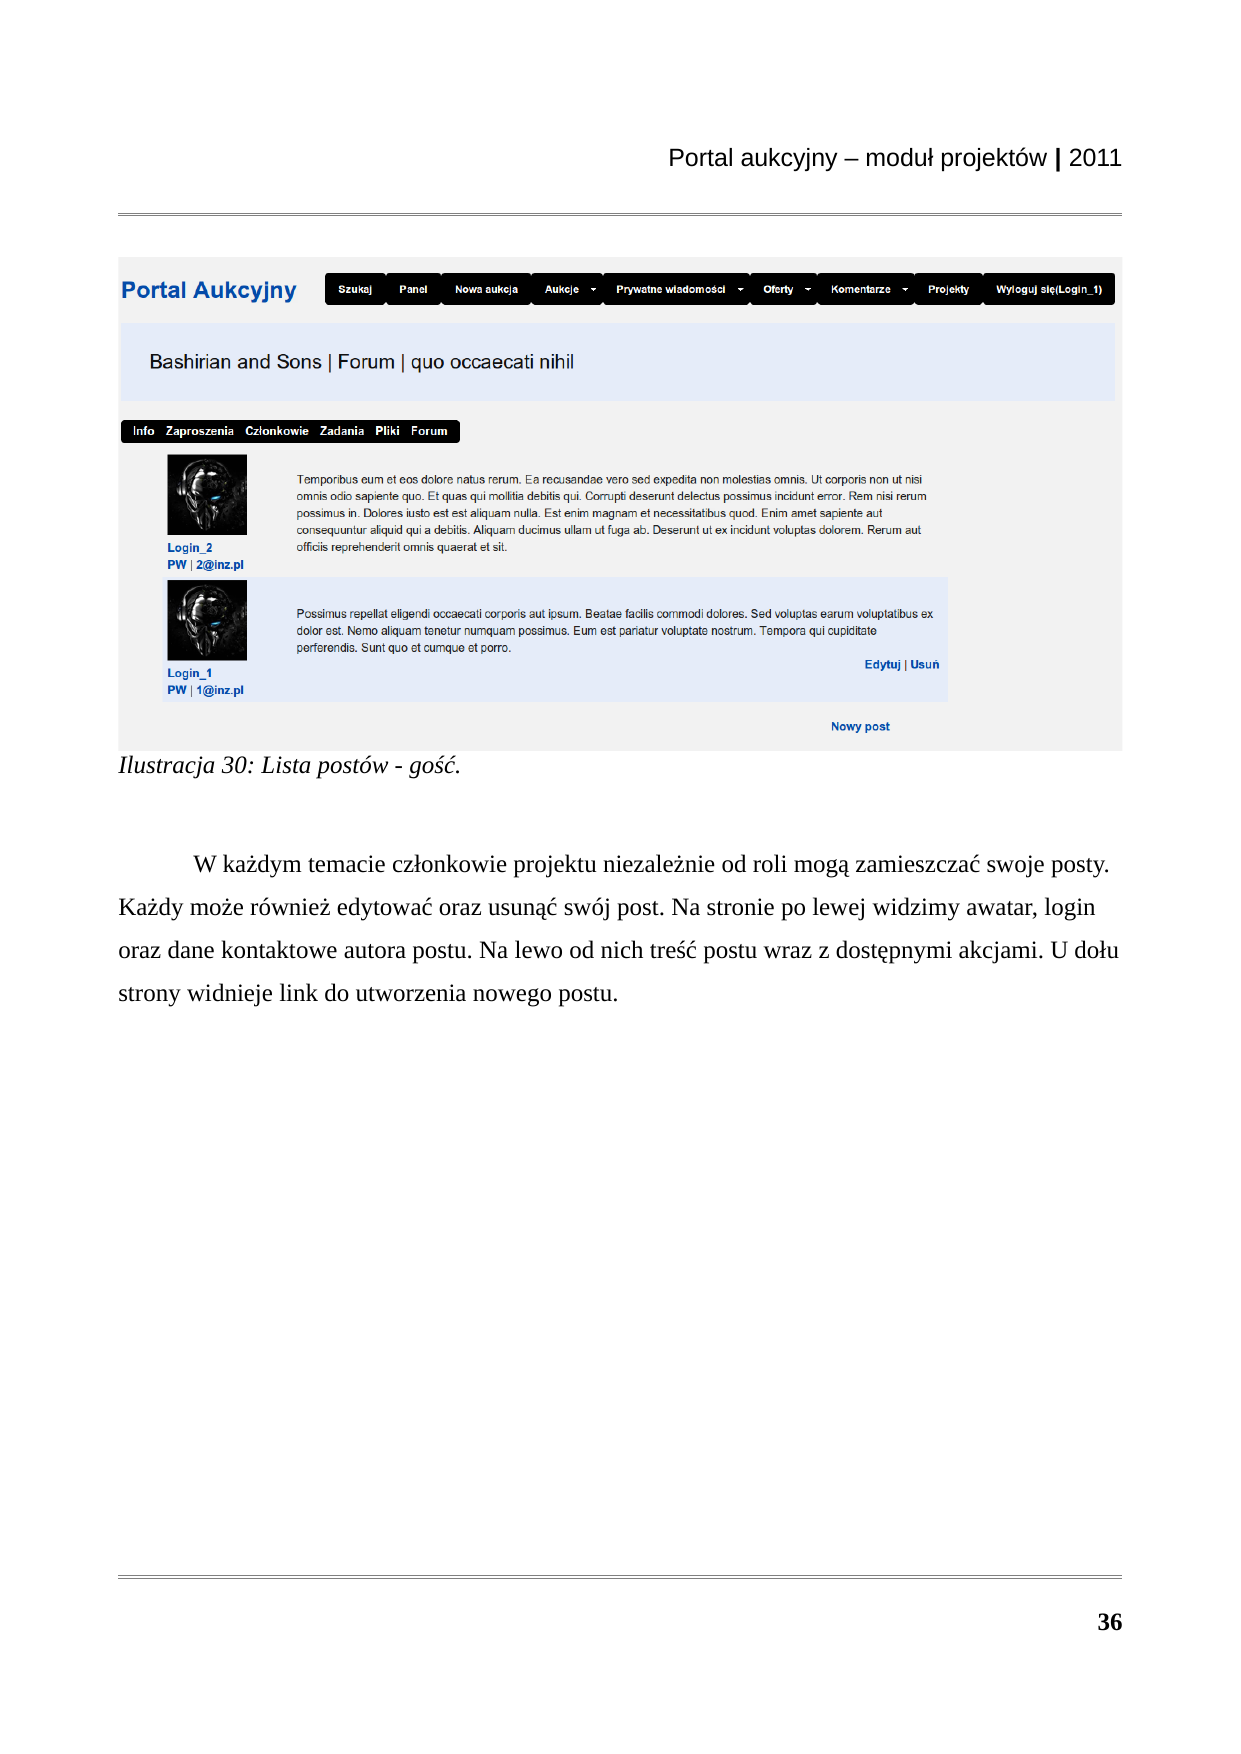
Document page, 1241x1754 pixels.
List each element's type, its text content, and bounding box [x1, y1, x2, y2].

text W każdym temacie członkowie projektu niezależnie od roli mogą zamieszczać swoje posty. Każdy może również edytować oraz usunąć swój post. Na stronie po lewej widzimy awatar, login oraz dane kontaktowe autora postu. Na lewo od nich treść postu wraz z dostępnymi akcjami. U dołu strony widnieje link do utworzenia nowego postu. [118, 849, 1122, 1007]
picture [118, 257, 1123, 751]
text Ilustracja 30: Lista postów - gość. [118, 751, 1122, 779]
